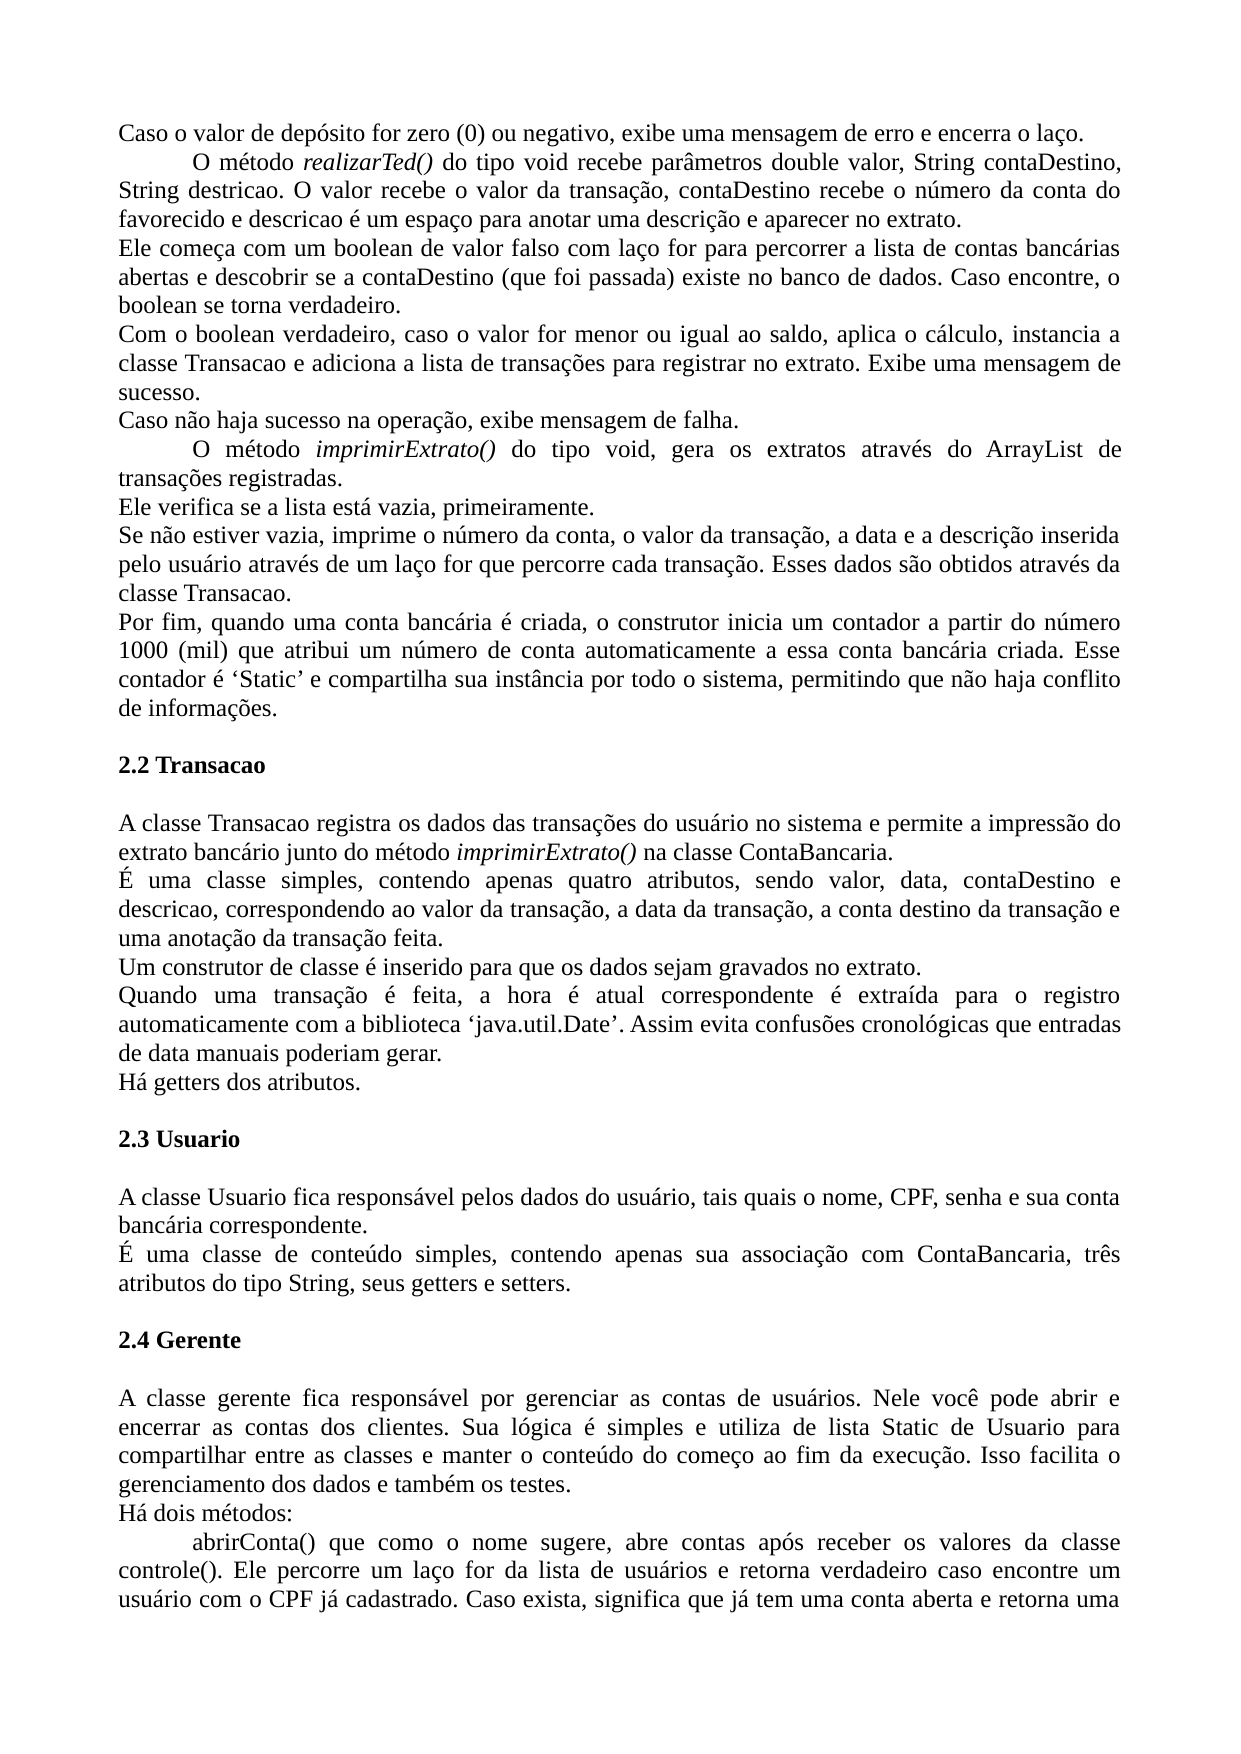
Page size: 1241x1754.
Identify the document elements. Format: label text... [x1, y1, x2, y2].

text 2.3 Usuario [118, 1124, 1122, 1153]
text Ele começa com um boolean de valor falso com laço for para percorrer a lista de contas bancárias abertas e descobrir se a contaDestino (que foi passada) existe no banco de dados. Caso encontre, o boolean se torna verdadeiro. [118, 233, 1122, 319]
text Se não estiver vazia, imprime o número da conta, o valor da transação, a data e a descrição inserida pelo usuário através de um laço for que percorre cada transação. Esses dados são obtidos através da classe Transacao. [118, 521, 1122, 607]
text abrirConta() que como o nome sugere, abre contas após receber os valores da classe controle(). Ele percorre um laço for da lista de usuários e retorna verdadeiro caso encontre um usuário com o CPF já cadastrado. Caso exista, significa que já tem uma conta aberta e retorna uma [118, 1527, 1122, 1613]
text A classe gerente fica responsável por gerenciar as contas de usuários. Nele você pode abrir e encerrar as contas dos clientes. Sua lógica é simples e utiliza de lista Static de Usuario para compartilhar entre as classes e manter o conteúdo do começo ao fim da execução. Isso facilita o gerenciamento dos dados e também os testes. [118, 1383, 1122, 1498]
text Caso não haja sucesso na operação, exibe mensagem de falha. [118, 406, 1122, 434]
text Ele verifica se a lista está vazia, primeiramente. [118, 492, 1122, 521]
text O método realizarTed() do tipo void recebe parâmetros double valor, String contaDestino, String destricao. O valor recebe o valor da transação, contaDestino recebe o número da conta do favorecido e descricao é um espaço para anotar uma descrição e aparecer no extrato. [118, 147, 1122, 233]
text A classe Transacao registra os dados das transações do usuário no sistema e permite a impressão do extrato bancário junto do método imprimirExtrato() na classe ContaBancaria. [118, 808, 1122, 866]
text Caso o valor de depósito for zero (0) ou negativo, exibe uma mensagem de erro e encerra o laço. [118, 118, 1122, 147]
text É uma classe simples, contendo apenas quatro atributos, sendo valor, data, contaDestino e descricao, correspondendo ao valor da transação, a data da transação, a conta destino da transação e uma anotação da transação feita. [118, 866, 1122, 952]
text O método imprimirExtrato() do tipo void, gera os extratos através do ArrayList de transações registradas. [118, 434, 1122, 492]
text Um construtor de classe é inserido para que os dados sejam gravados no extrato. [118, 952, 1122, 981]
text Há dois métodos: [118, 1498, 1122, 1527]
text 2.4 Gerente [118, 1326, 1122, 1354]
text É uma classe de conteúdo simples, contendo apenas sua associação com ContaBancaria, três atributos do tipo String, seus getters e setters. [118, 1239, 1122, 1297]
text A classe Usuario fica responsável pelos dados do usuário, tais quais o nome, CPF, senha e sua conta bancária correspondente. [118, 1182, 1122, 1239]
text Há getters dos atributos. [118, 1067, 1122, 1096]
text Por fim, quando uma conta bancária é criada, o construtor inicia um contador a partir do número 1000 (mil) que atribui um número de conta automaticamente a essa conta bancária criada. Esse contador é ‘Static’ e compartilha sua instância por todo o sistema, permitindo que não haja conflito de informações. [118, 607, 1122, 722]
text Com o boolean verdadeiro, caso o valor for menor ou igual ao saldo, aplica o cálculo, instancia a classe Transacao e adiciona a lista de transações para registrar no extrato. Exibe uma mensagem de sucesso. [118, 319, 1122, 406]
text Quando uma transação é feita, a hora é atual correspondente é extraída para o registro automaticamente com a biblioteca ‘java.util.Date’. Assim evita confusões cronológicas que entradas de data manuais poderiam gerar. [118, 981, 1122, 1067]
text 2.2 Transacao [118, 751, 1122, 779]
